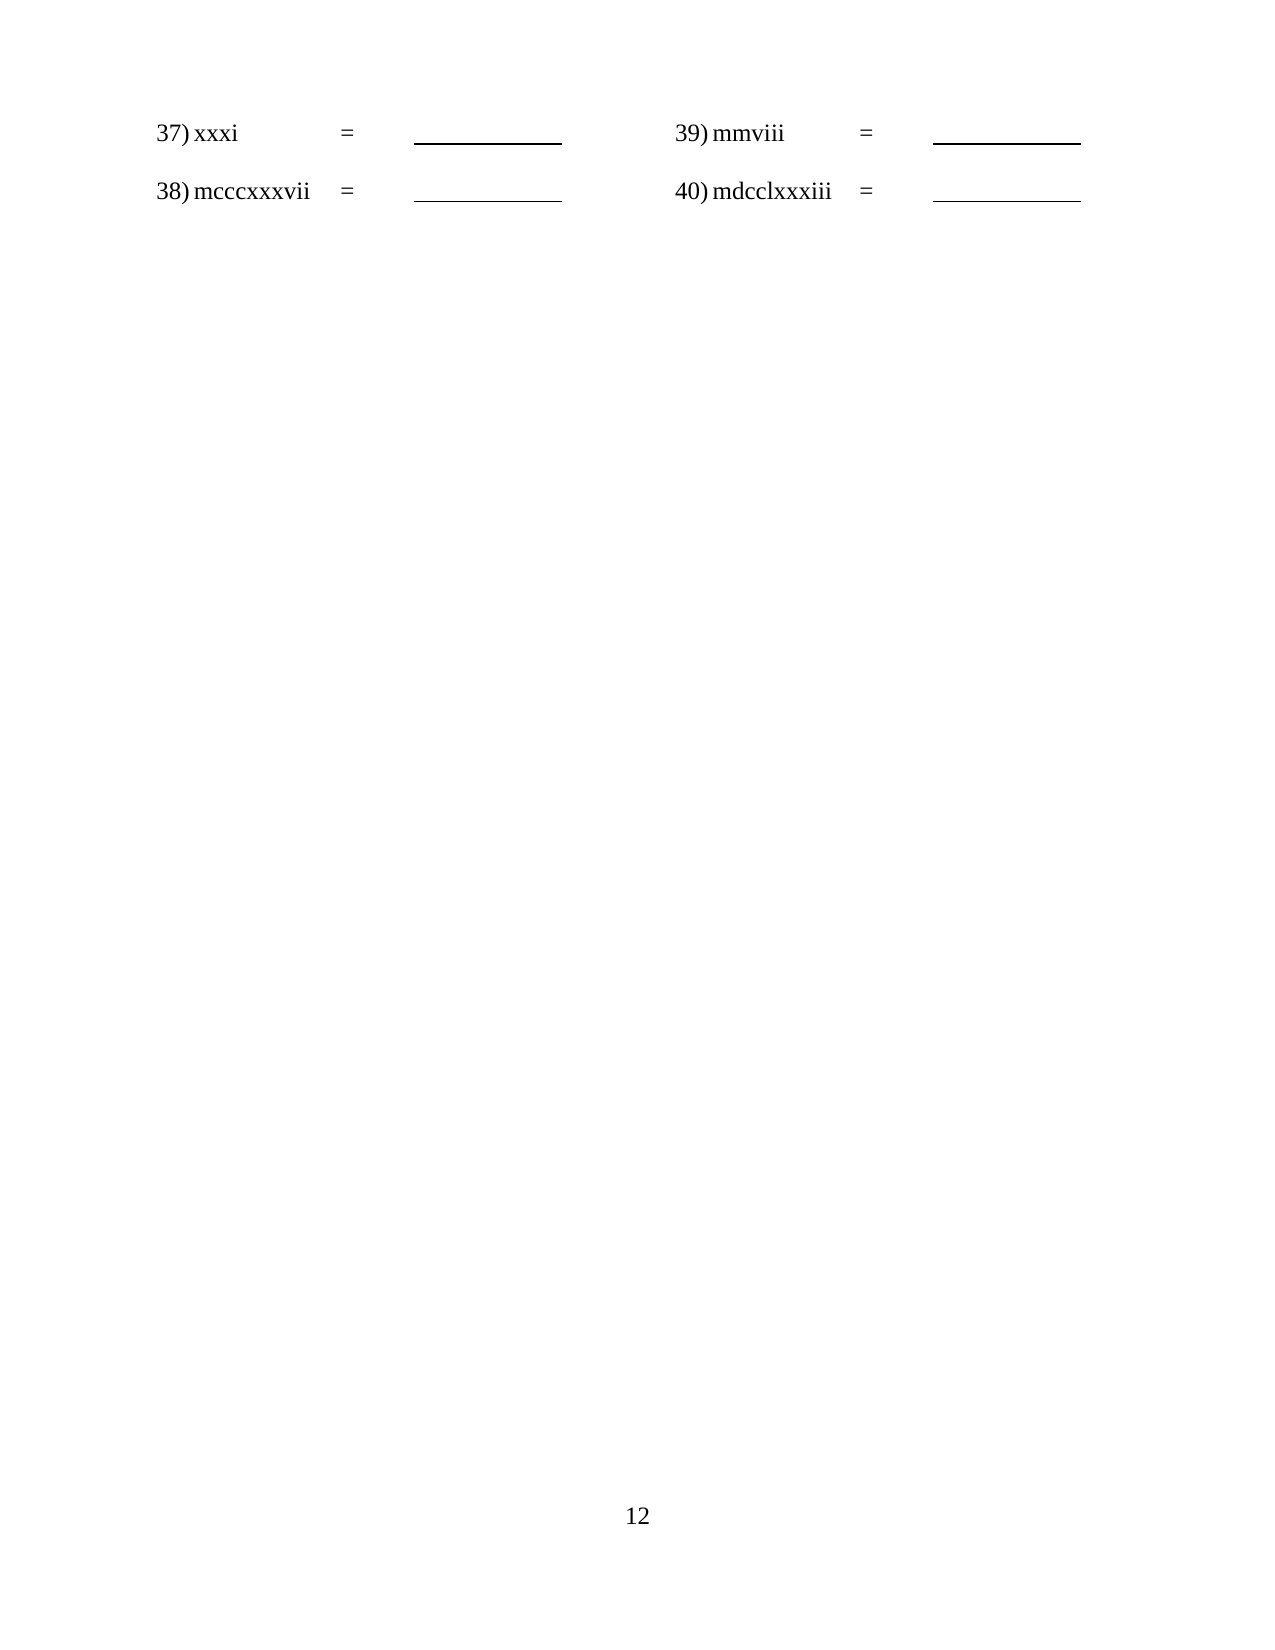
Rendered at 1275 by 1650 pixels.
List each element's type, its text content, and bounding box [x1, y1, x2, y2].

list mcccxxxvii = [156, 176, 637, 205]
list mmviii = [675, 118, 1156, 147]
list xxxi = [156, 118, 637, 147]
list mdcclxxxiii = [675, 176, 1156, 205]
